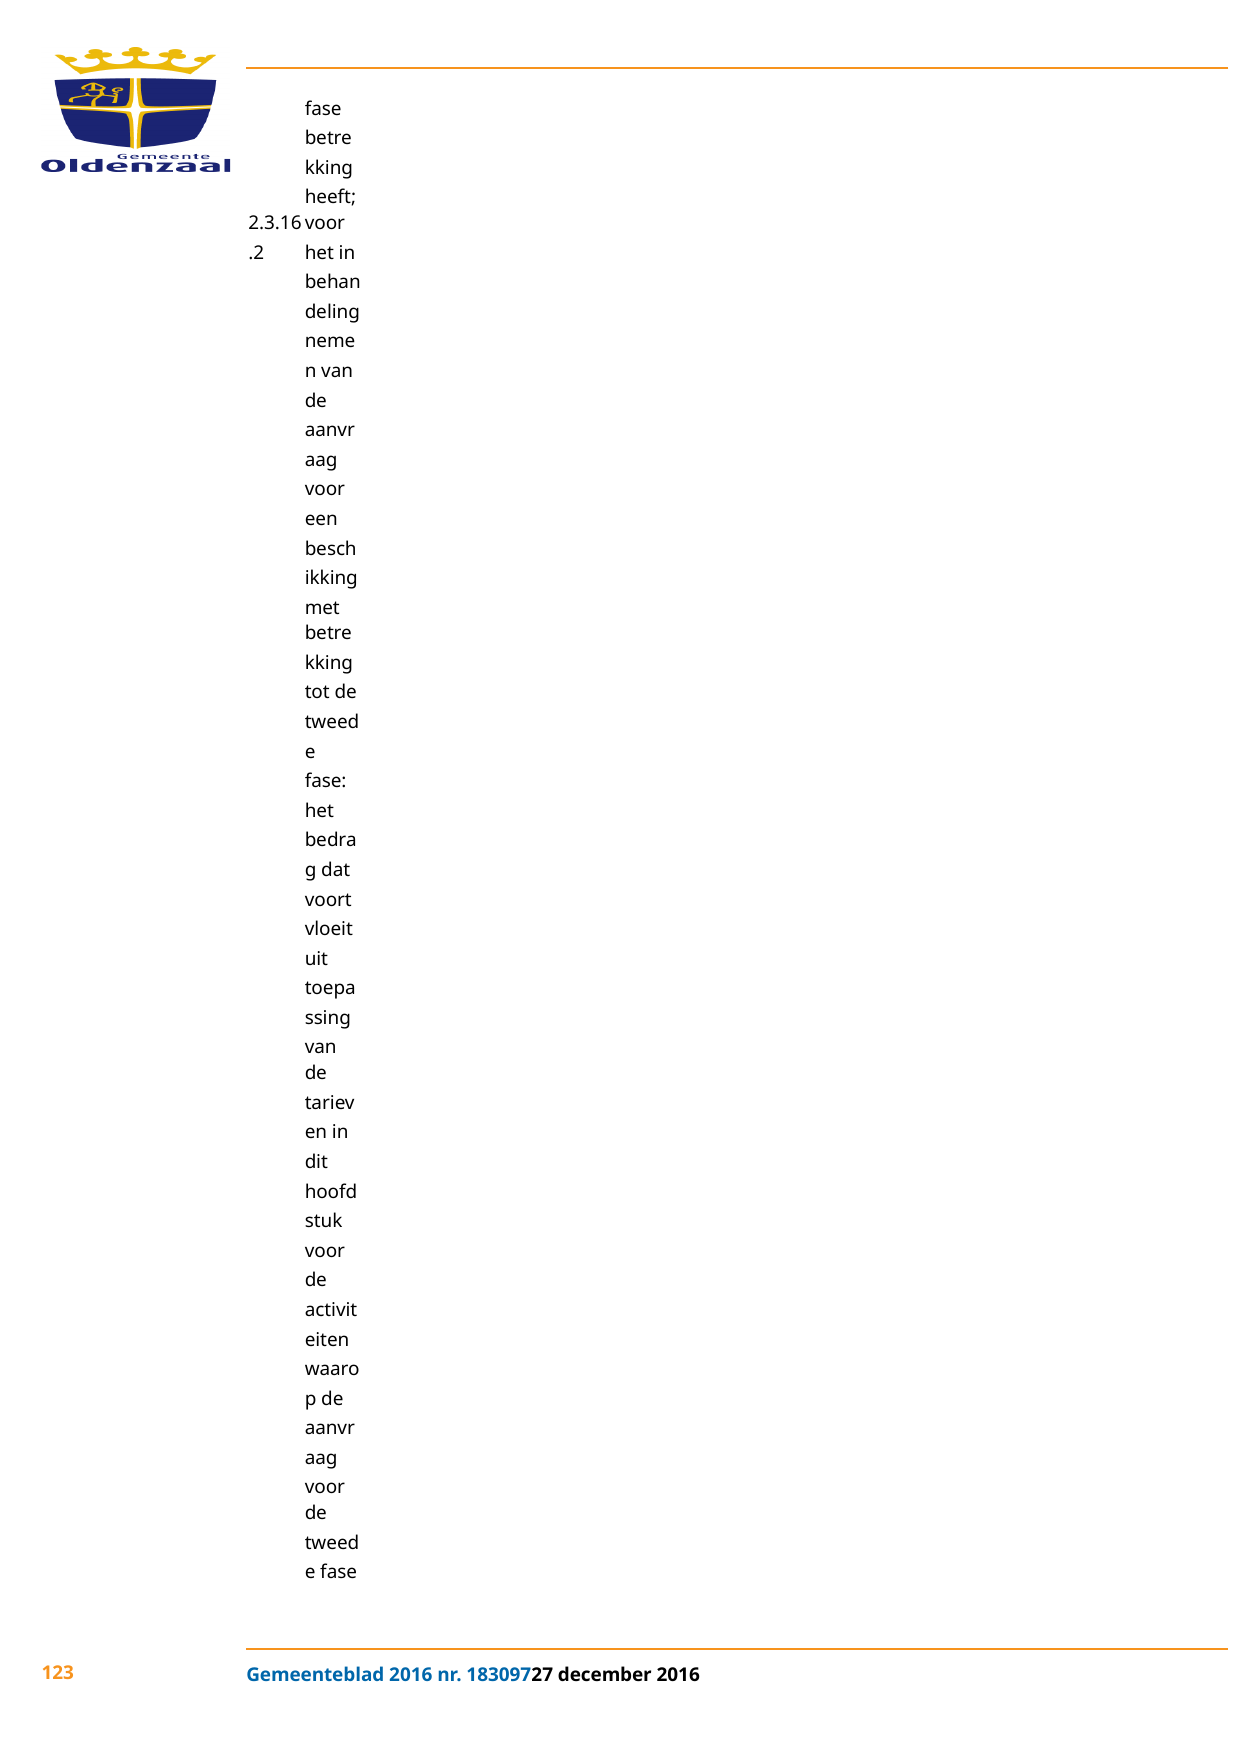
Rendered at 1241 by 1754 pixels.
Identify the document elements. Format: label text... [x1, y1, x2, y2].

table_cell [418, 209, 474, 619]
table_cell [361, 1499, 417, 1584]
table_cell [248, 620, 304, 1059]
table_cell [418, 1060, 474, 1499]
table_cell de tarieven in dit hoofdstuk voor de activiteiten waarop de aanvraag voor [305, 1060, 361, 1499]
table_cell 2.3.16.2 [248, 209, 304, 619]
table_cell [248, 1499, 304, 1584]
table_cell voor het in behandeling nemen van de aanvraag voor een beschikking met [305, 209, 361, 619]
table_cell [361, 620, 417, 1059]
table_cell [418, 1499, 474, 1584]
table_cell [248, 1060, 304, 1499]
table_cell [418, 95, 474, 209]
table_cell [361, 209, 417, 619]
table_cell [248, 95, 304, 209]
table_cell de tweede fase [305, 1499, 361, 1584]
table_cell [361, 95, 417, 209]
picture [41, 47, 231, 172]
table_cell [361, 1060, 417, 1499]
table_cell betrekking tot de tweede fase: het bedrag dat voortvloeit uit toepassing van [305, 620, 361, 1059]
table_cell [418, 620, 474, 1059]
table_cell fase betrekking heeft; [305, 95, 361, 209]
